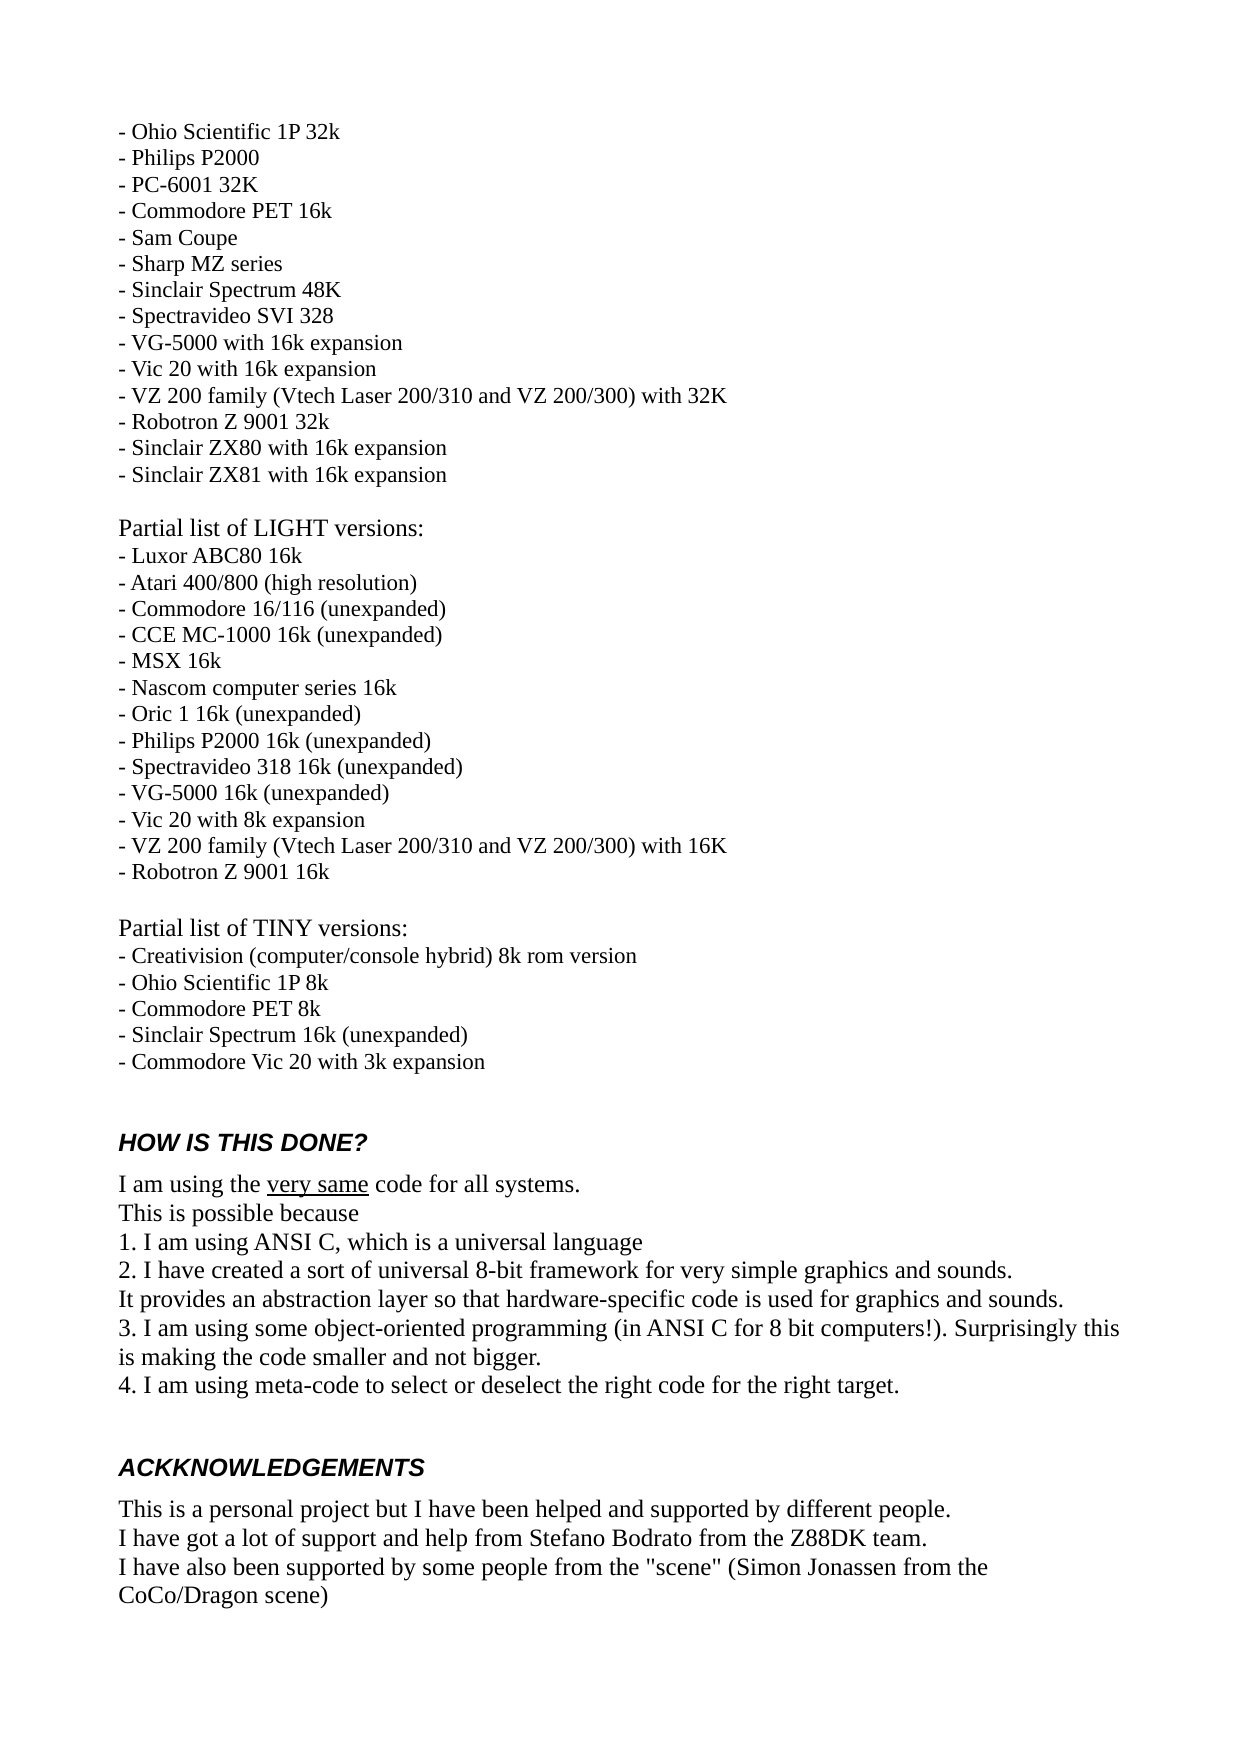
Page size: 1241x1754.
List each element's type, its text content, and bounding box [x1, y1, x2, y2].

text 1. I am using ANSI C, which is a universal language [118, 1227, 1122, 1255]
text It provides an abstraction layer so that hardware-specific code is used for graphics and sounds. [118, 1284, 1122, 1313]
text - Oric 1 16k (unexpanded) [118, 700, 1122, 727]
text - Vic 20 with 8k expansion [118, 806, 1122, 832]
text - Commodore 16/116 (unexpanded) [118, 595, 1122, 621]
text This is possible because [118, 1198, 1122, 1227]
text - Luxor ABC80 16k [118, 542, 1122, 568]
text Partial list of LIGHT versions: [118, 513, 1122, 542]
text - Sinclair Spectrum 16k (unexpanded) [118, 1021, 1122, 1048]
text - Spectravideo SVI 328 [118, 303, 1122, 329]
text - Sinclair ZX81 with 16k expansion [118, 461, 1122, 487]
text - Vic 20 with 16k expansion [118, 355, 1122, 382]
text I have got a lot of support and help from Stefano Bodrato from the Z88DK team. [118, 1523, 1122, 1552]
text - Robotron Z 9001 32k [118, 408, 1122, 434]
text - Sinclair ZX80 with 16k expansion [118, 434, 1122, 461]
text - Commodore Vic 20 with 3k expansion [118, 1048, 1122, 1074]
text - Commodore PET 16k [118, 197, 1122, 223]
text - Sharp MZ series [118, 250, 1122, 276]
text I have also been supported by some people from the "scene" (Simon Jonassen from the CoCo/Dragon scene) [118, 1552, 1122, 1609]
text - VZ 200 family (Vtech Laser 200/310 and VZ 200/300) with 16K [118, 832, 1122, 858]
text - Creativision (computer/console hybrid) 8k rom version [118, 942, 1122, 969]
text - MSX 16k [118, 648, 1122, 674]
text - Sinclair Spectrum 48K [118, 276, 1122, 303]
text - VG-5000 16k (unexpanded) [118, 779, 1122, 806]
subtitle ACKKNOWLEDGEMENTS [118, 1453, 1122, 1482]
text - Nascom computer series 16k [118, 674, 1122, 700]
text - Atari 400/800 (high resolution) [118, 568, 1122, 595]
subtitle HOW IS THIS DONE? [118, 1128, 1122, 1157]
text - VZ 200 family (Vtech Laser 200/310 and VZ 200/300) with 32K [118, 382, 1122, 408]
text Partial list of TINY versions: [118, 913, 1122, 942]
text - Spectravideo 318 16k (unexpanded) [118, 753, 1122, 779]
text 2. I have created a sort of universal 8-bit framework for very simple graphics and sounds. [118, 1255, 1122, 1284]
text 3. I am using some object-oriented programming (in ANSI C for 8 bit computers!). Surprisingly this is making the code smaller and not bigger. 4. I am using meta-code to select or deselect the right code for the right target. [118, 1313, 1122, 1428]
text - PC-6001 32K [118, 171, 1122, 197]
text - Ohio Scientific 1P 32k [118, 118, 1122, 144]
text - Philips P2000 16k (unexpanded) [118, 727, 1122, 753]
text - Sam Coupe [118, 223, 1122, 250]
text - Ohio Scientific 1P 8k [118, 969, 1122, 995]
text - CCE MC-1000 16k (unexpanded) [118, 621, 1122, 648]
text - VG-5000 with 16k expansion [118, 329, 1122, 355]
text - Philips P2000 [118, 144, 1122, 171]
text I am using the very same code for all systems. [118, 1169, 1122, 1198]
text - Commodore PET 8k [118, 995, 1122, 1021]
text This is a personal project but I have been helped and supported by different people. [118, 1494, 1122, 1523]
text - Robotron Z 9001 16k [118, 858, 1122, 885]
